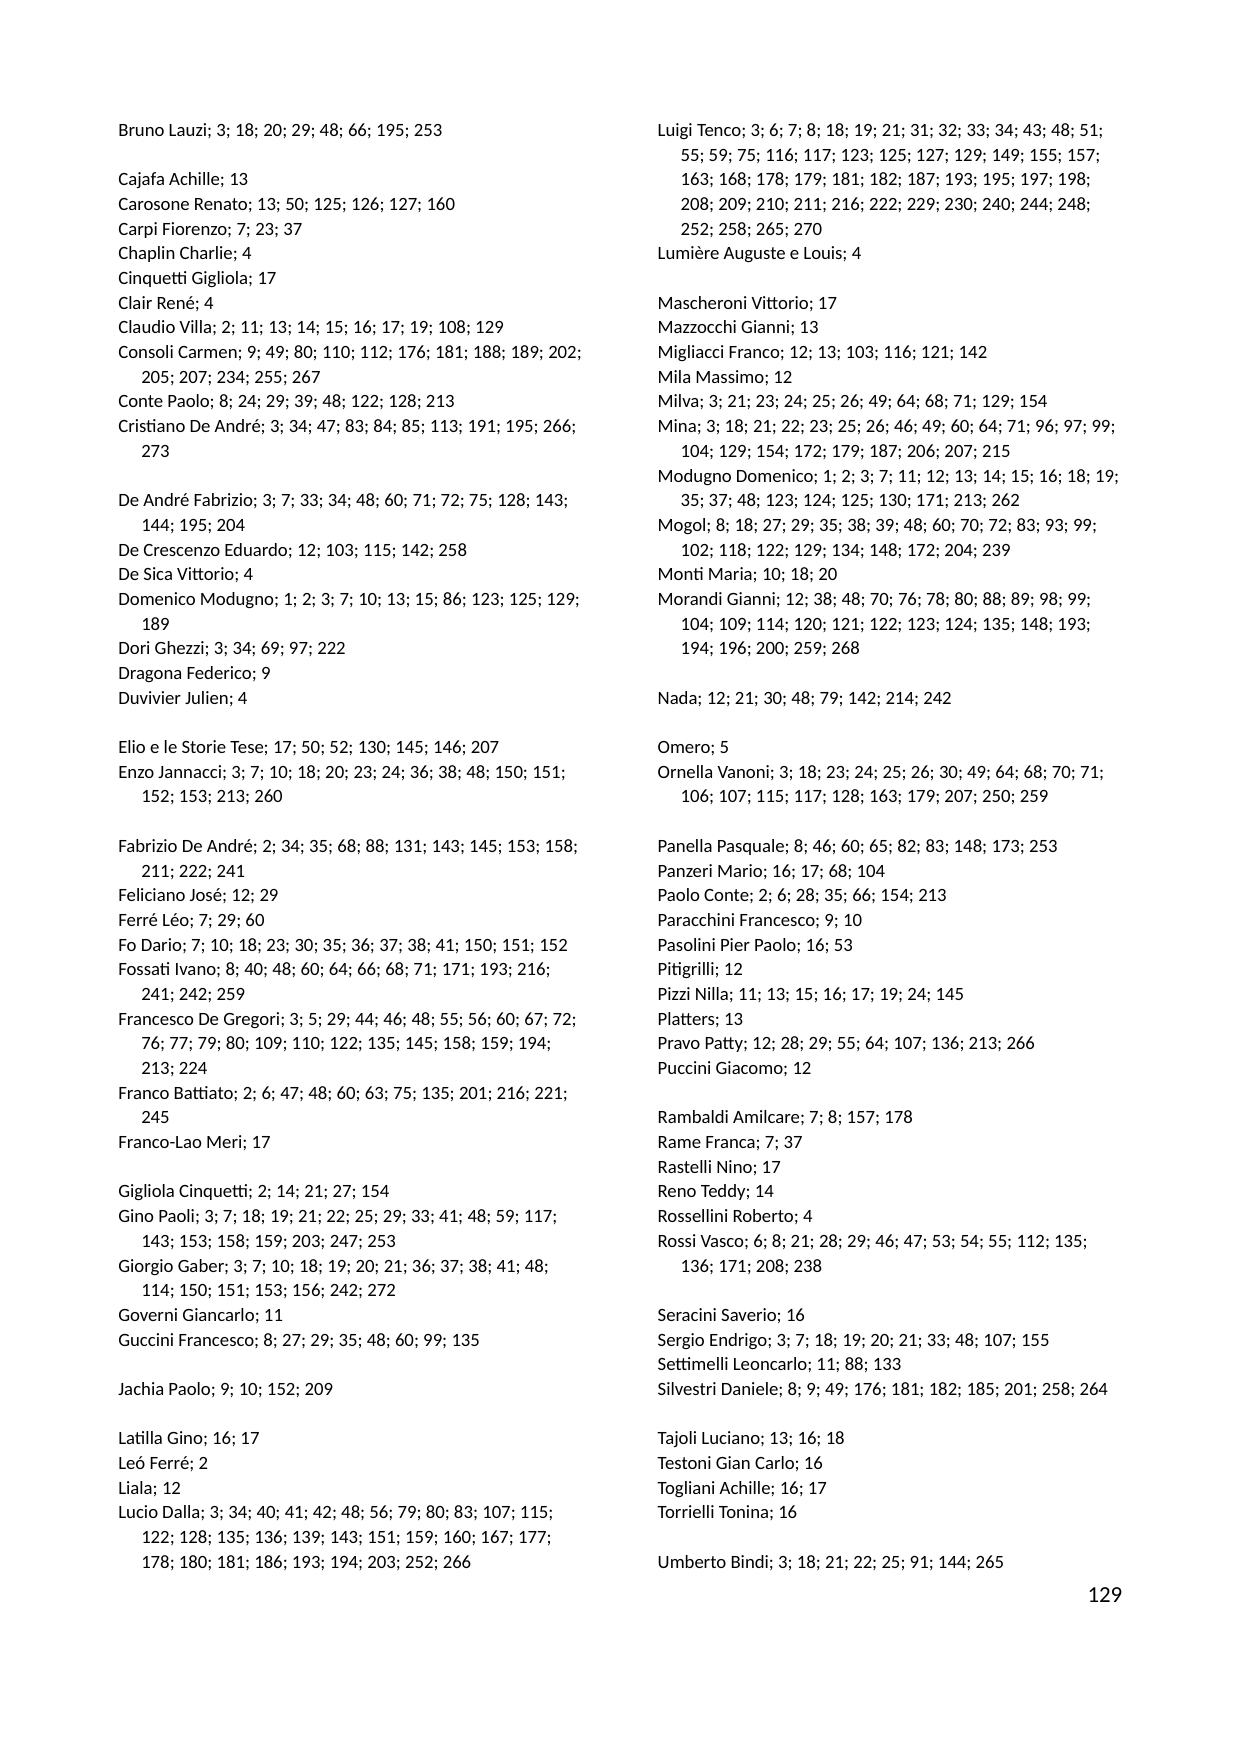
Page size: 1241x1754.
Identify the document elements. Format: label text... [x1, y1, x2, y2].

text Reno Teddy; 14 [657, 1180, 1122, 1203]
text Lucio Dalla; 3; 34; 40; 41; 42; 48; 56; 79; 80; 83; 107; 115; 122; 128; 135; 136; 139; 143; 151; 159; 160; 167; 177; 178; 180; 181; 186; 193; 194; 203; 252; 266 [118, 1501, 582, 1573]
text De Crescenzo Eduardo; 12; 103; 115; 142; 258 [118, 538, 582, 561]
text Torrielli Tonina; 16 [657, 1501, 1122, 1523]
text Mogol; 8; 18; 27; 29; 35; 38; 39; 48; 60; 70; 72; 83; 93; 99; 102; 118; 122; 129; 134; 148; 172; 204; 239 [657, 513, 1122, 561]
text Nada; 12; 21; 30; 48; 79; 142; 214; 242 [657, 686, 1122, 709]
text Duvivier Julien; 4 [118, 686, 582, 709]
text Carpi Fiorenzo; 7; 23; 37 [118, 217, 582, 240]
text Gigliola Cinquetti; 2; 14; 21; 27; 154 [118, 1180, 582, 1203]
text Cristiano De André; 3; 34; 47; 83; 84; 85; 113; 191; 195; 266; 273 [118, 414, 582, 462]
text Consoli Carmen; 9; 49; 80; 110; 112; 176; 181; 188; 189; 202; 205; 207; 234; 255; 267 [118, 340, 582, 388]
text Paolo Conte; 2; 6; 28; 35; 66; 154; 213 [657, 883, 1122, 906]
text Tajoli Luciano; 13; 16; 18 [657, 1427, 1122, 1449]
text Chaplin Charlie; 4 [118, 242, 582, 264]
text Morandi Gianni; 12; 38; 48; 70; 76; 78; 80; 88; 89; 98; 99; 104; 109; 114; 120; 121; 122; 123; 124; 135; 148; 193; 194; 196; 200; 259; 268 [657, 587, 1122, 659]
text Domenico Modugno; 1; 2; 3; 7; 10; 13; 15; 86; 123; 125; 129; 189 [118, 587, 582, 635]
text Bruno Lauzi; 3; 18; 20; 29; 48; 66; 195; 253 [118, 118, 582, 141]
text Giorgio Gaber; 3; 7; 10; 18; 19; 20; 21; 36; 37; 38; 41; 48; 114; 150; 151; 153; 156; 242; 272 [118, 1254, 582, 1301]
text Umberto Bindi; 3; 18; 21; 22; 25; 91; 144; 265 [657, 1550, 1122, 1573]
text Migliacci Franco; 12; 13; 103; 116; 121; 142 [657, 340, 1122, 363]
text Rambaldi Amilcare; 7; 8; 157; 178 [657, 1106, 1122, 1128]
text Panella Pasquale; 8; 46; 60; 65; 82; 83; 148; 173; 253 [657, 834, 1122, 857]
text Puccini Giacomo; 12 [657, 1056, 1122, 1079]
text Clair René; 4 [118, 291, 582, 314]
text Testoni Gian Carlo; 16 [657, 1451, 1122, 1474]
text Francesco De Gregori; 3; 5; 29; 44; 46; 48; 55; 56; 60; 67; 72; 76; 77; 79; 80; 109; 110; 122; 135; 145; 158; 159; 194; 213; 224 [118, 1007, 582, 1079]
text Milva; 3; 21; 23; 24; 25; 26; 49; 64; 68; 71; 129; 154 [657, 390, 1122, 413]
text Ornella Vanoni; 3; 18; 23; 24; 25; 26; 30; 49; 64; 68; 70; 71; 106; 107; 115; 117; 128; 163; 179; 207; 250; 259 [657, 760, 1122, 808]
text Carosone Renato; 13; 50; 125; 126; 127; 160 [118, 192, 582, 215]
text Mazzocchi Gianni; 13 [657, 316, 1122, 338]
text Latilla Gino; 16; 17 [118, 1427, 582, 1449]
text Jachia Paolo; 9; 10; 152; 209 [118, 1377, 582, 1400]
text Omero; 5 [657, 735, 1122, 758]
text Rossi Vasco; 6; 8; 21; 28; 29; 46; 47; 53; 54; 55; 112; 135; 136; 171; 208; 238 [657, 1229, 1122, 1277]
text Luigi Tenco; 3; 6; 7; 8; 18; 19; 21; 31; 32; 33; 34; 43; 48; 51; 55; 59; 75; 116; 117; 123; 125; 127; 129; 149; 155; 157; 163; 168; 178; 179; 181; 182; 187; 193; 195; 197; 198; 208; 209; 210; 211; 216; 222; 229; 230; 240; 244; 248; 252; 258; 265; 270 [657, 118, 1122, 240]
text Cinquetti Gigliola; 17 [118, 266, 582, 289]
text Pitigrilli; 12 [657, 957, 1122, 980]
text Dori Ghezzi; 3; 34; 69; 97; 222 [118, 637, 582, 659]
text Governi Giancarlo; 11 [118, 1303, 582, 1326]
text Pravo Patty; 12; 28; 29; 55; 64; 107; 136; 213; 266 [657, 1032, 1122, 1054]
text Ferré Léo; 7; 29; 60 [118, 908, 582, 931]
text Dragona Federico; 9 [118, 661, 582, 684]
text Rossellini Roberto; 4 [657, 1204, 1122, 1227]
text Leó Ferré; 2 [118, 1451, 582, 1474]
text Mila Massimo; 12 [657, 365, 1122, 388]
text Sergio Endrigo; 3; 7; 18; 19; 20; 21; 33; 48; 107; 155 [657, 1328, 1122, 1351]
text Panzeri Mario; 16; 17; 68; 104 [657, 859, 1122, 882]
text Guccini Francesco; 8; 27; 29; 35; 48; 60; 99; 135 [118, 1328, 582, 1351]
text Silvestri Daniele; 8; 9; 49; 176; 181; 182; 185; 201; 258; 264 [657, 1377, 1122, 1400]
text Fabrizio De André; 2; 34; 35; 68; 88; 131; 143; 145; 153; 158; 211; 222; 241 [118, 834, 582, 882]
text Fo Dario; 7; 10; 18; 23; 30; 35; 36; 37; 38; 41; 150; 151; 152 [118, 933, 582, 956]
text Conte Paolo; 8; 24; 29; 39; 48; 122; 128; 213 [118, 390, 582, 413]
text Fossati Ivano; 8; 40; 48; 60; 64; 66; 68; 71; 171; 193; 216; 241; 242; 259 [118, 957, 582, 1005]
text Settimelli Leoncarlo; 11; 88; 133 [657, 1352, 1122, 1375]
text Seracini Saverio; 16 [657, 1303, 1122, 1326]
text Franco-Lao Meri; 17 [118, 1130, 582, 1153]
text Gino Paoli; 3; 7; 18; 19; 21; 22; 25; 29; 33; 41; 48; 59; 117; 143; 153; 158; 159; 203; 247; 253 [118, 1204, 582, 1252]
text Enzo Jannacci; 3; 7; 10; 18; 20; 23; 24; 36; 38; 48; 150; 151; 152; 153; 213; 260 [118, 760, 582, 808]
text De Sica Vittorio; 4 [118, 562, 582, 585]
text Monti Maria; 10; 18; 20 [657, 562, 1122, 585]
text Platters; 13 [657, 1007, 1122, 1030]
text Togliani Achille; 16; 17 [657, 1476, 1122, 1499]
text Pasolini Pier Paolo; 16; 53 [657, 933, 1122, 956]
text Rastelli Nino; 17 [657, 1155, 1122, 1178]
text Elio e le Storie Tese; 17; 50; 52; 130; 145; 146; 207 [118, 735, 582, 758]
text Paracchini Francesco; 9; 10 [657, 908, 1122, 931]
text Franco Battiato; 2; 6; 47; 48; 60; 63; 75; 135; 201; 216; 221; 245 [118, 1081, 582, 1128]
text Claudio Villa; 2; 11; 13; 14; 15; 16; 17; 19; 108; 129 [118, 316, 582, 338]
text Modugno Domenico; 1; 2; 3; 7; 11; 12; 13; 14; 15; 16; 18; 19; 35; 37; 48; 123; 124; 125; 130; 171; 213; 262 [657, 464, 1122, 511]
text Feliciano José; 12; 29 [118, 883, 582, 906]
text Rame Franca; 7; 37 [657, 1130, 1122, 1153]
text Liala; 12 [118, 1476, 582, 1499]
text Pizzi Nilla; 11; 13; 15; 16; 17; 19; 24; 145 [657, 982, 1122, 1005]
text Lumière Auguste e Louis; 4 [657, 242, 1122, 264]
text Cajafa Achille; 13 [118, 167, 582, 190]
text Mina; 3; 18; 21; 22; 23; 25; 26; 46; 49; 60; 64; 71; 96; 97; 99; 104; 129; 154; 172; 179; 187; 206; 207; 215 [657, 414, 1122, 462]
text De André Fabrizio; 3; 7; 33; 34; 48; 60; 71; 72; 75; 128; 143; 144; 195; 204 [118, 488, 582, 536]
text Mascheroni Vittorio; 17 [657, 291, 1122, 314]
